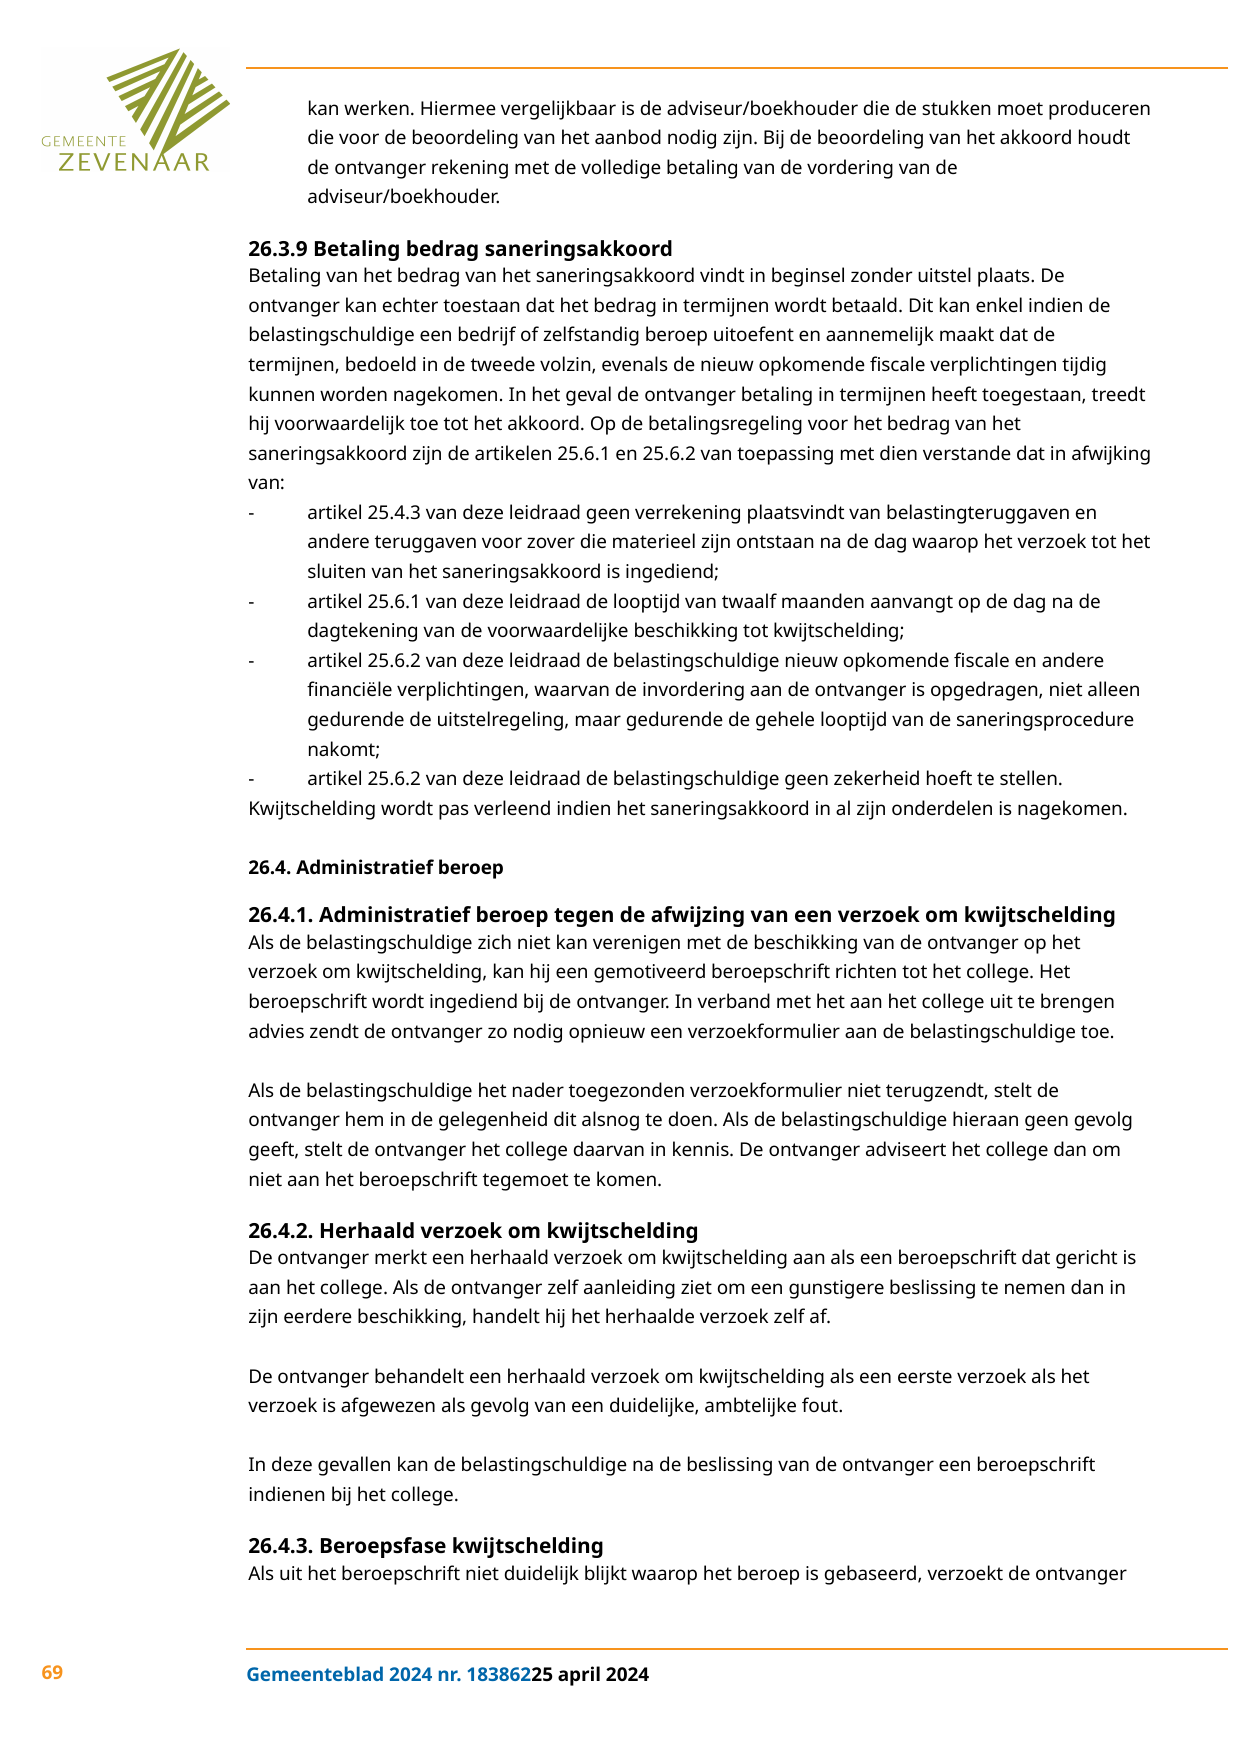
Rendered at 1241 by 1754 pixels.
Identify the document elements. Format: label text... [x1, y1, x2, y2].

text 26.4. Administratief beroep [248, 854, 1152, 880]
text 26.4.3. Beroepsfase kwijtschelding [248, 1532, 1152, 1560]
text 26.3.9 Betaling bedrag saneringsakkoord [248, 234, 1152, 262]
text Als uit het beroepschrift niet duidelijk blijkt waarop het beroep is gebaseerd, verzoekt de ontvanger [248, 1560, 1152, 1586]
text Als de belastingschuldige zich niet kan verenigen met de beschikking van de ontvanger op het verzoek om kwijtschelding, kan hij een gemotiveerd beroepschrift richten tot het college. Het beroepschrift wordt ingediend bij de ontvanger. In verband met het aan het college uit te brengen advies zendt de ontvanger zo nodig opnieuw een verzoekformulier aan de belastingschuldige toe. [248, 929, 1152, 1043]
list artikel 25.4.3 van deze leidraad geen verrekening plaatsvindt van belastingteruggaven en andere teruggaven voor zover die materieel zijn ontstaan na de dag waarop het verzoek tot het sluiten van het saneringsakkoord is ingediend; [248, 499, 1152, 584]
text Kwijtschelding wordt pas verleend indien het saneringsakkoord in al zijn onderdelen is nagekomen. [248, 795, 1152, 821]
list artikel 25.6.1 van deze leidraad de looptijd van twaalf maanden aanvangt op de dag na de dagtekening van de voorwaardelijke beschikking tot kwijtschelding; [248, 588, 1152, 643]
text Betaling van het bedrag van het saneringsakkoord vindt in beginsel zonder uitstel plaats. De ontvanger kan echter toestaan dat het bedrag in termijnen wordt betaald. Dit kan enkel indien de belastingschuldige een bedrijf of zelfstandig beroep uitoefent en aannemelijk maakt dat de termijnen, bedoeld in de tweede volzin, evenals de nieuw opkomende fiscale verplichtingen tijdig kunnen worden nagekomen. In het geval de ontvanger betaling in termijnen heeft toegestaan, treedt hij voorwaardelijk toe tot het akkoord. Op de betalingsregeling voor het bedrag van het saneringsakkoord zijn de artikelen 25.6.1 en 25.6.2 van toepassing met dien verstande dat in afwijking van: [248, 262, 1152, 495]
list kan werken. Hiermee vergelijkbaar is de adviseur/boekhouder die de stukken moet produceren die voor de beoordeling van het aanbod nodig zijn. Bij de beoordeling van het akkoord houdt de ontvanger rekening met de volledige betaling van de vordering van de adviseur/boekhouder. [248, 95, 1152, 209]
text In deze gevallen kan de belastingschuldige na de beslissing van de ontvanger een beroepschrift indienen bij het college. [248, 1452, 1152, 1507]
text 26.4.1. Administratief beroep tegen de afwijzing van een verzoek om kwijtschelding [248, 901, 1152, 929]
text De ontvanger merkt een herhaald verzoek om kwijtschelding aan als een beroepschrift dat gericht is aan het college. Als de ontvanger zelf aanleiding ziet om een gunstigere beslissing te nemen dan in zijn eerdere beschikking, handelt hij het herhaalde verzoek zelf af. [248, 1244, 1152, 1329]
picture [41, 47, 231, 172]
list artikel 25.6.2 van deze leidraad de belastingschuldige nieuw opkomende fiscale en andere financiële verplichtingen, waarvan de invordering aan de ontvanger is opgedragen, niet alleen gedurende de uitstelregeling, maar gedurende de gehele looptijd van de saneringsprocedure nakomt; [248, 647, 1152, 761]
text De ontvanger behandelt een herhaald verzoek om kwijtschelding als een eerste verzoek als het verzoek is afgewezen als gevolg van een duidelijke, ambtelijke fout. [248, 1363, 1152, 1418]
text Als de belastingschuldige het nader toegezonden verzoekformulier niet terugzendt, stelt de ontvanger hem in de gelegenheid dit alsnog te doen. Als de belastingschuldige hieraan geen gevolg geeft, stelt de ontvanger het college daarvan in kennis. De ontvanger adviseert het college dan om niet aan het beroepschrift tegemoet te komen. [248, 1077, 1152, 1191]
list artikel 25.6.2 van deze leidraad de belastingschuldige geen zekerheid hoeft te stellen. [248, 765, 1152, 791]
text 26.4.2. Herhaald verzoek om kwijtschelding [248, 1216, 1152, 1244]
